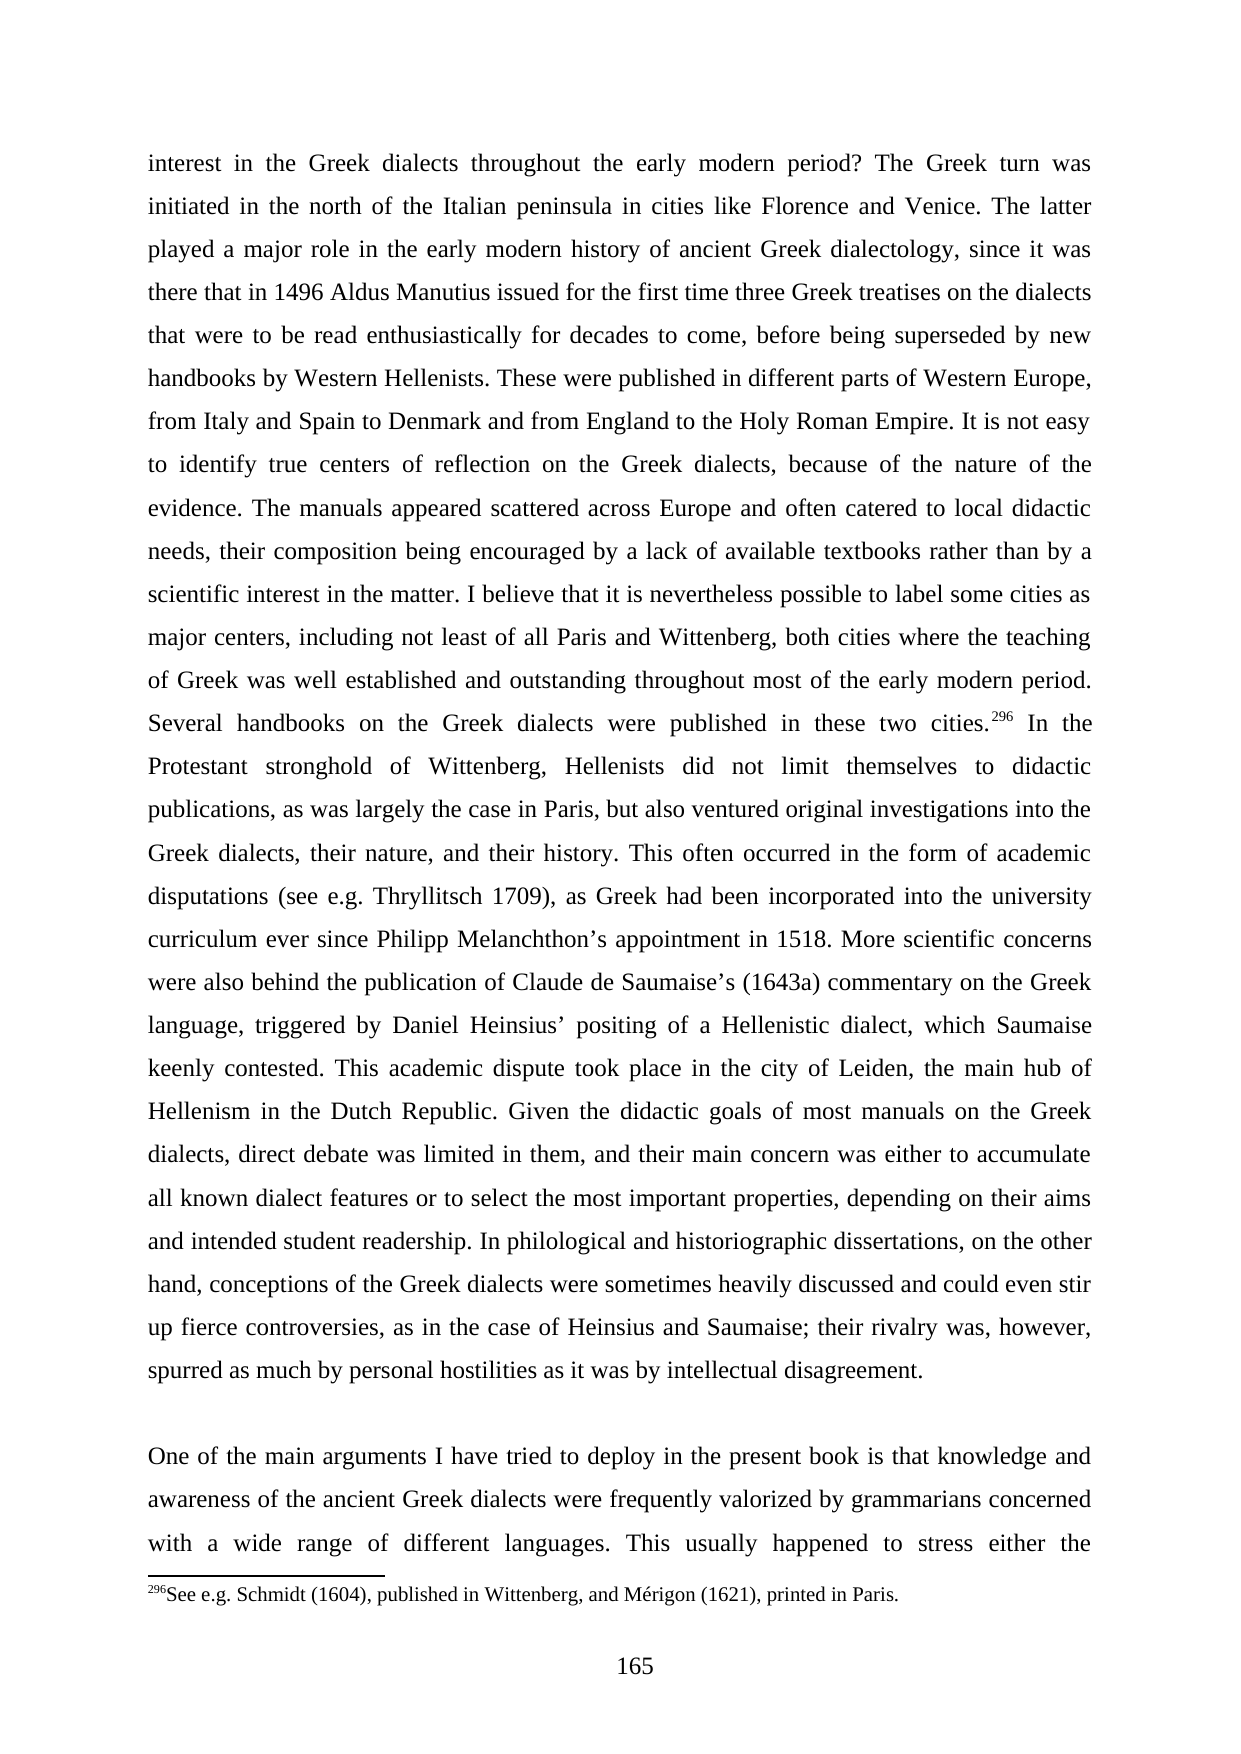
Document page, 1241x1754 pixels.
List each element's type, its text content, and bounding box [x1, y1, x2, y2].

text One of the main arguments I have tried to deploy in the present book is that knowledge and awareness of the ancient Greek dialects were frequently valorized by grammarians concerned with a wide range of different languages. This usually happened to stress either the [148, 1441, 1093, 1556]
text See e.g. Schmidt (1604), published in Wittenberg, and Mérigon (1621), printed in Paris. [148, 1582, 1093, 1606]
text interest in the Greek dialects throughout the early modern period? The Greek turn was initiated in the north of the Italian peninsula in cities like Florence and Venice. The latter played a major role in the early modern history of ancient Greek dialectology, since it was there that in 1496 Aldus Manutius issued for the first time three Greek treatises on the dialects that were to be read enthusiastically for decades to come, before being superseded by new handbooks by Western Hellenists. These were published in different parts of Western Europe, from Italy and Spain to Denmark and from England to the Holy Roman Empire. It is not easy to identify true centers of reflection on the Greek dialects, because of the nature of the evidence. The manuals appeared scattered across Europe and often catered to local didactic needs, their composition being encouraged by a lack of available textbooks rather than by a scientific interest in the matter. I believe that it is nevertheless possible to label some cities as major centers, including not least of all Paris and Wittenberg, both cities where the teaching of Greek was well established and outstanding throughout most of the early modern period. Several handbooks on the Greek dialects were published in these two cities. In the Protestant stronghold of Wittenberg, Hellenists did not limit themselves to didactic publications, as was largely the case in Paris, but also ventured original investigations into the Greek dialects, their nature, and their history. This often occurred in the form of academic disputations (see e.g. Thryllitsch 1709), as Greek had been incorporated into the university curriculum ever since Philipp Melanchthon’s appointment in 1518. More scientific concerns were also behind the publication of Claude de Saumaise’s (1643a) commentary on the Greek language, triggered by Daniel Heinsius’ positing of a Hellenistic dialect, which Saumaise keenly contested. This academic dispute took place in the city of Leiden, the main hub of Hellenism in the Dutch Republic. Given the didactic goals of most manuals on the Greek dialects, direct debate was limited in them, and their main concern was either to accumulate all known dialect features or to select the most important properties, depending on their aims and intended student readership. In philological and historiographic dissertations, on the other hand, conceptions of the Greek dialects were sometimes heavily discussed and could even stir up fierce controversies, as in the case of Heinsius and Saumaise; their rivalry was, however, spurred as much by personal hostilities as it was by intellectual disagreement. [148, 148, 1093, 1384]
